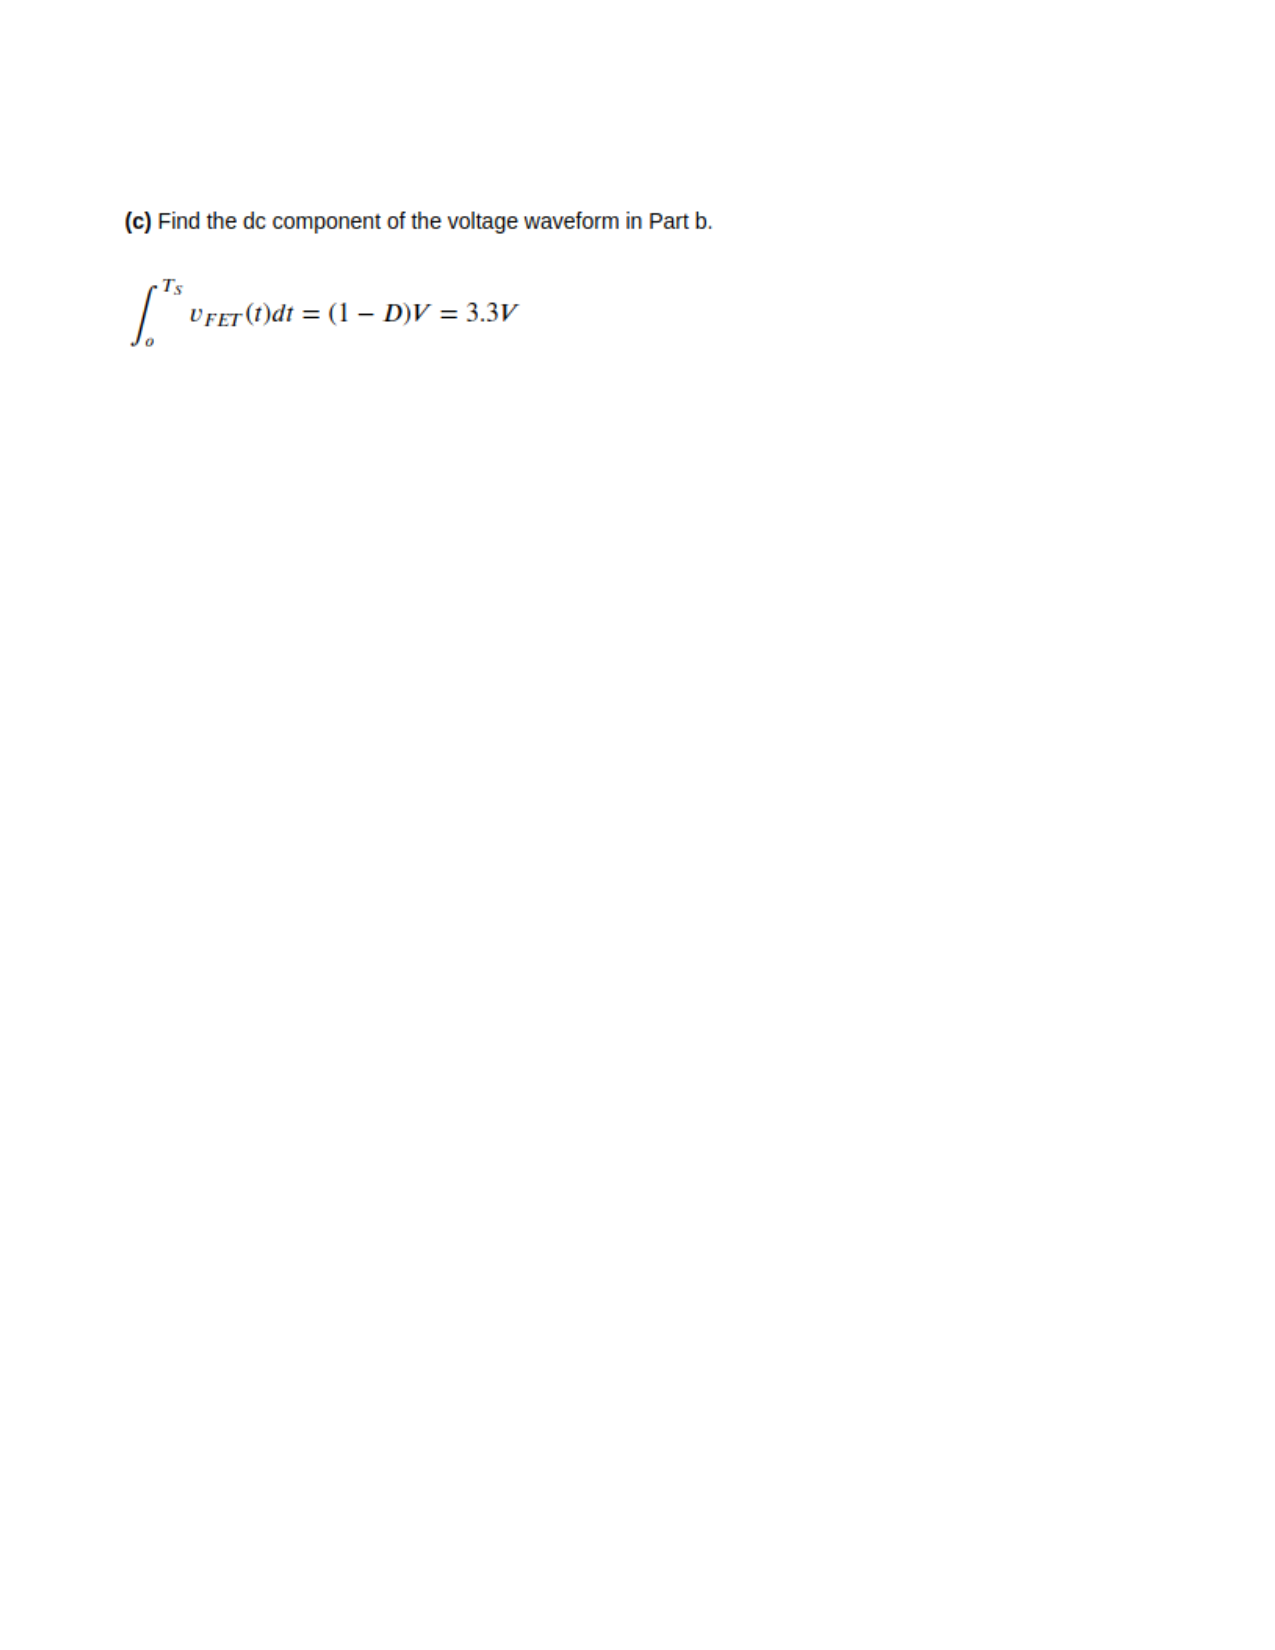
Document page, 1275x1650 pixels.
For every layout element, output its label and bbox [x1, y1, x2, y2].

picture [118, 204, 719, 361]
